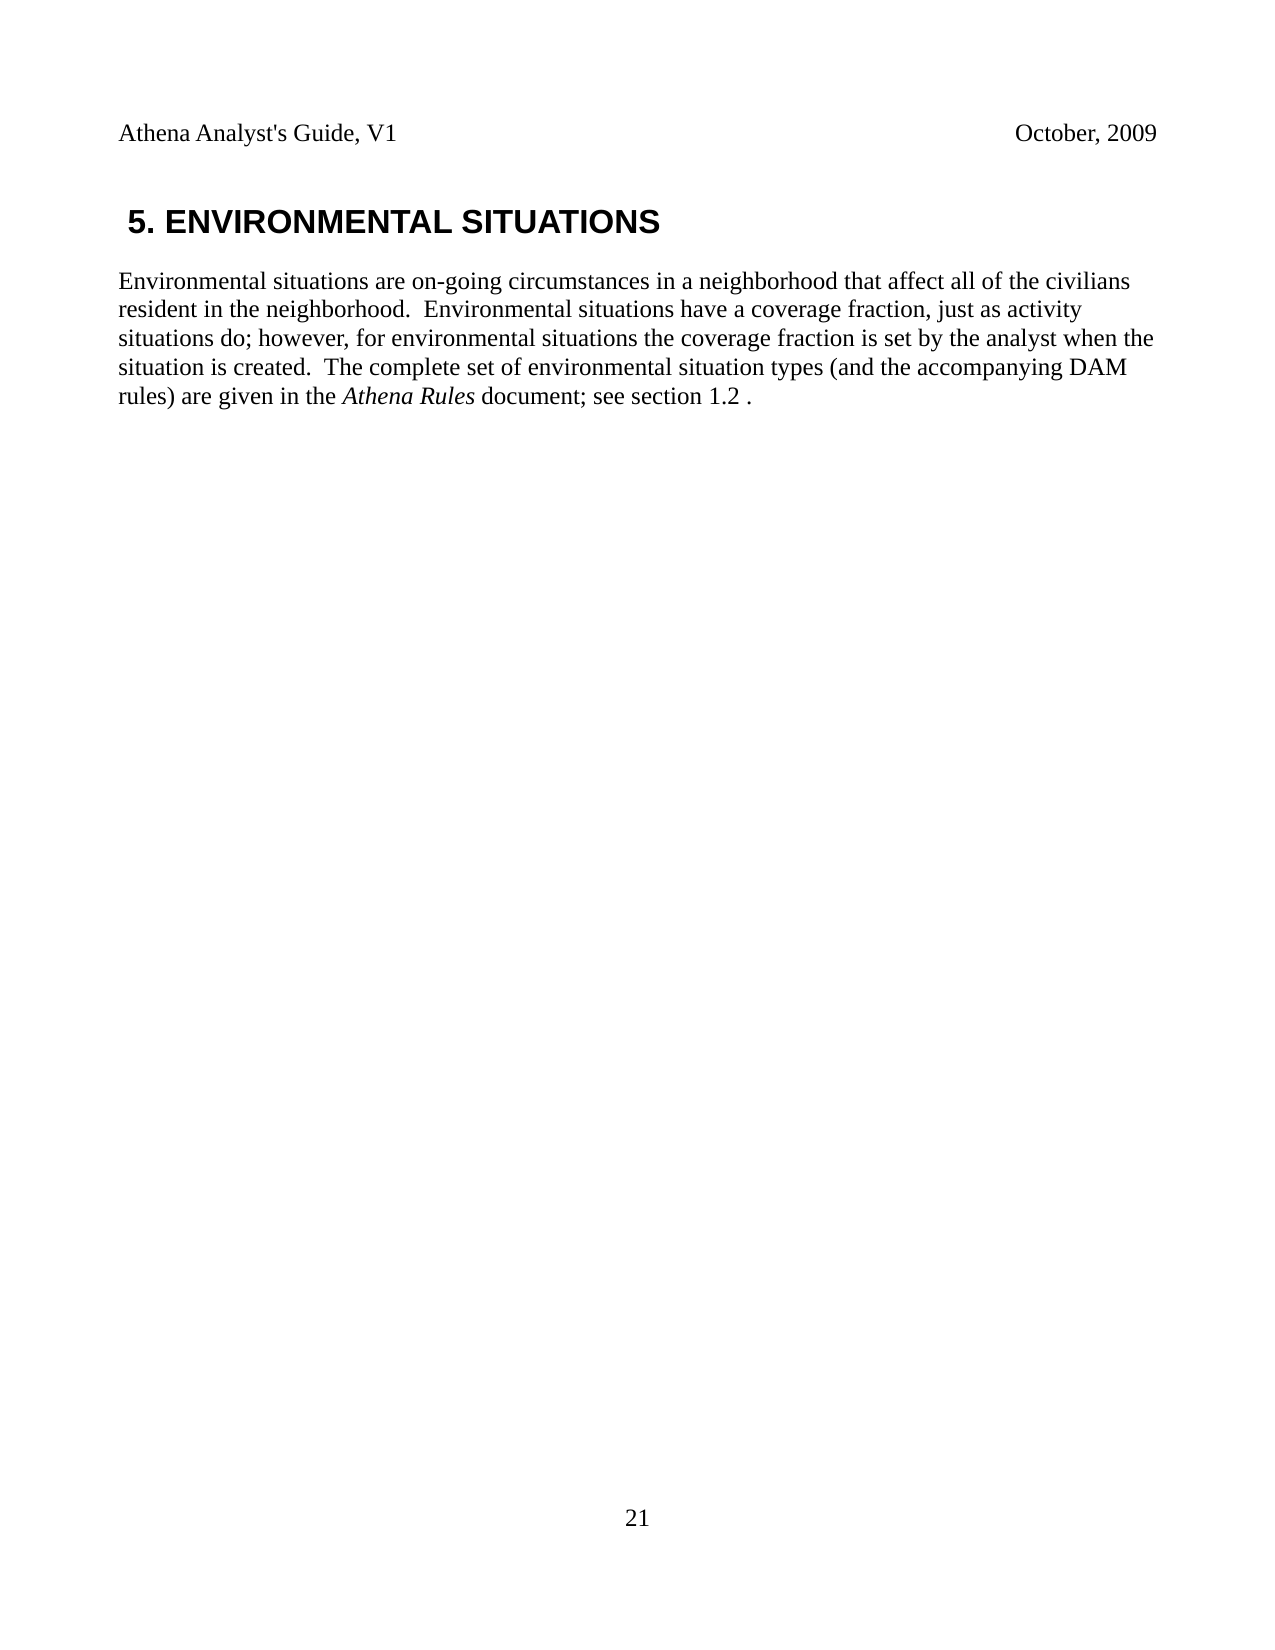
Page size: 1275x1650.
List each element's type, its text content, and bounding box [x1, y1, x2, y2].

text Environmental situations are on-going circumstances in a neighborhood that affect all of the civilians resident in the neighborhood. Environmental situations have a coverage fraction, just as activity situations do; however, for environmental situations the coverage fraction is set by the analyst when the situation is created. The complete set of environmental situation types (and the accompanying DAM rules) are given in the Athena Rules document; see section 1.2 . [118, 266, 1157, 409]
subtitle Environmental Situations [118, 202, 1157, 240]
